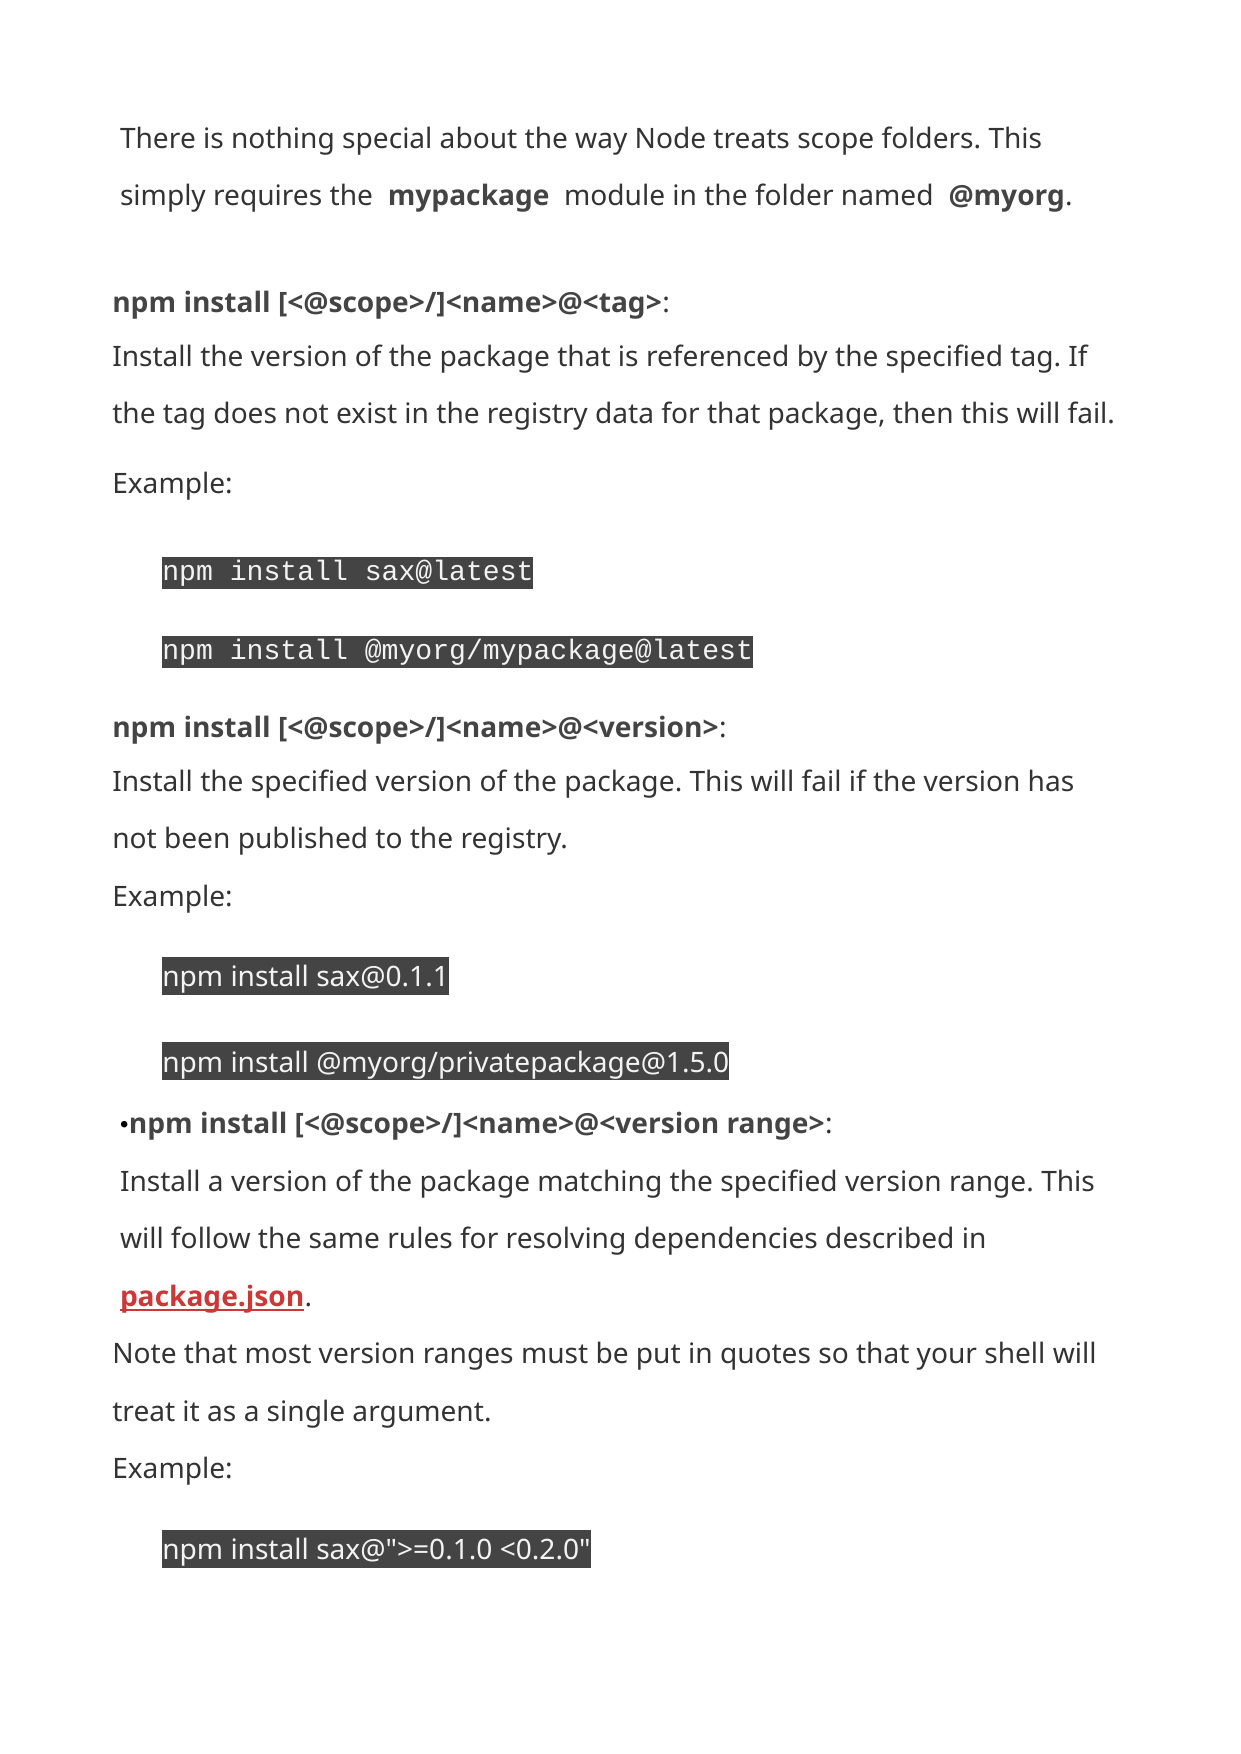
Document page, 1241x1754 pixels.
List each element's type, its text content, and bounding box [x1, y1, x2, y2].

text Install the version of the package that is referenced by the specified tag. If the tag does not exist in the registry data for that package, then this will fail. [112, 336, 1122, 432]
list Note that most version ranges must be put in quotes so that your shell will treat it as a single argument. [112, 1334, 1122, 1429]
list Example: [112, 1449, 1122, 1487]
text npm install sax@latest [112, 557, 1122, 589]
text npm install @myorg/mypackage@latest [112, 636, 1122, 668]
list npm install sax@">=0.1.0 <0.2.0" [112, 1530, 1122, 1568]
list Install a version of the package matching the specified version range. This will follow the same rules for resolving dependencies described in package.json. [120, 1161, 1114, 1314]
list npm install sax@0.1.1 [112, 957, 1122, 995]
list npm install @myorg/privatepackage@1.5.0 [112, 1042, 1122, 1080]
list Install the specified version of the package. This will fail if the version has not been published to the registry. [112, 761, 1122, 857]
list Example: [112, 876, 1122, 914]
text npm install [<@scope>/]<name>@<tag>: [112, 249, 1122, 321]
text npm install [<@scope>/]<name>@<version>: [112, 707, 1122, 745]
text Example: [112, 464, 1122, 502]
list npm install [<@scope>/]<name>@<version range>: [120, 1104, 1114, 1142]
text There is nothing special about the way Node treats scope folders. This simply requires the mypackage module in the folder named @myorg. [120, 118, 1114, 214]
